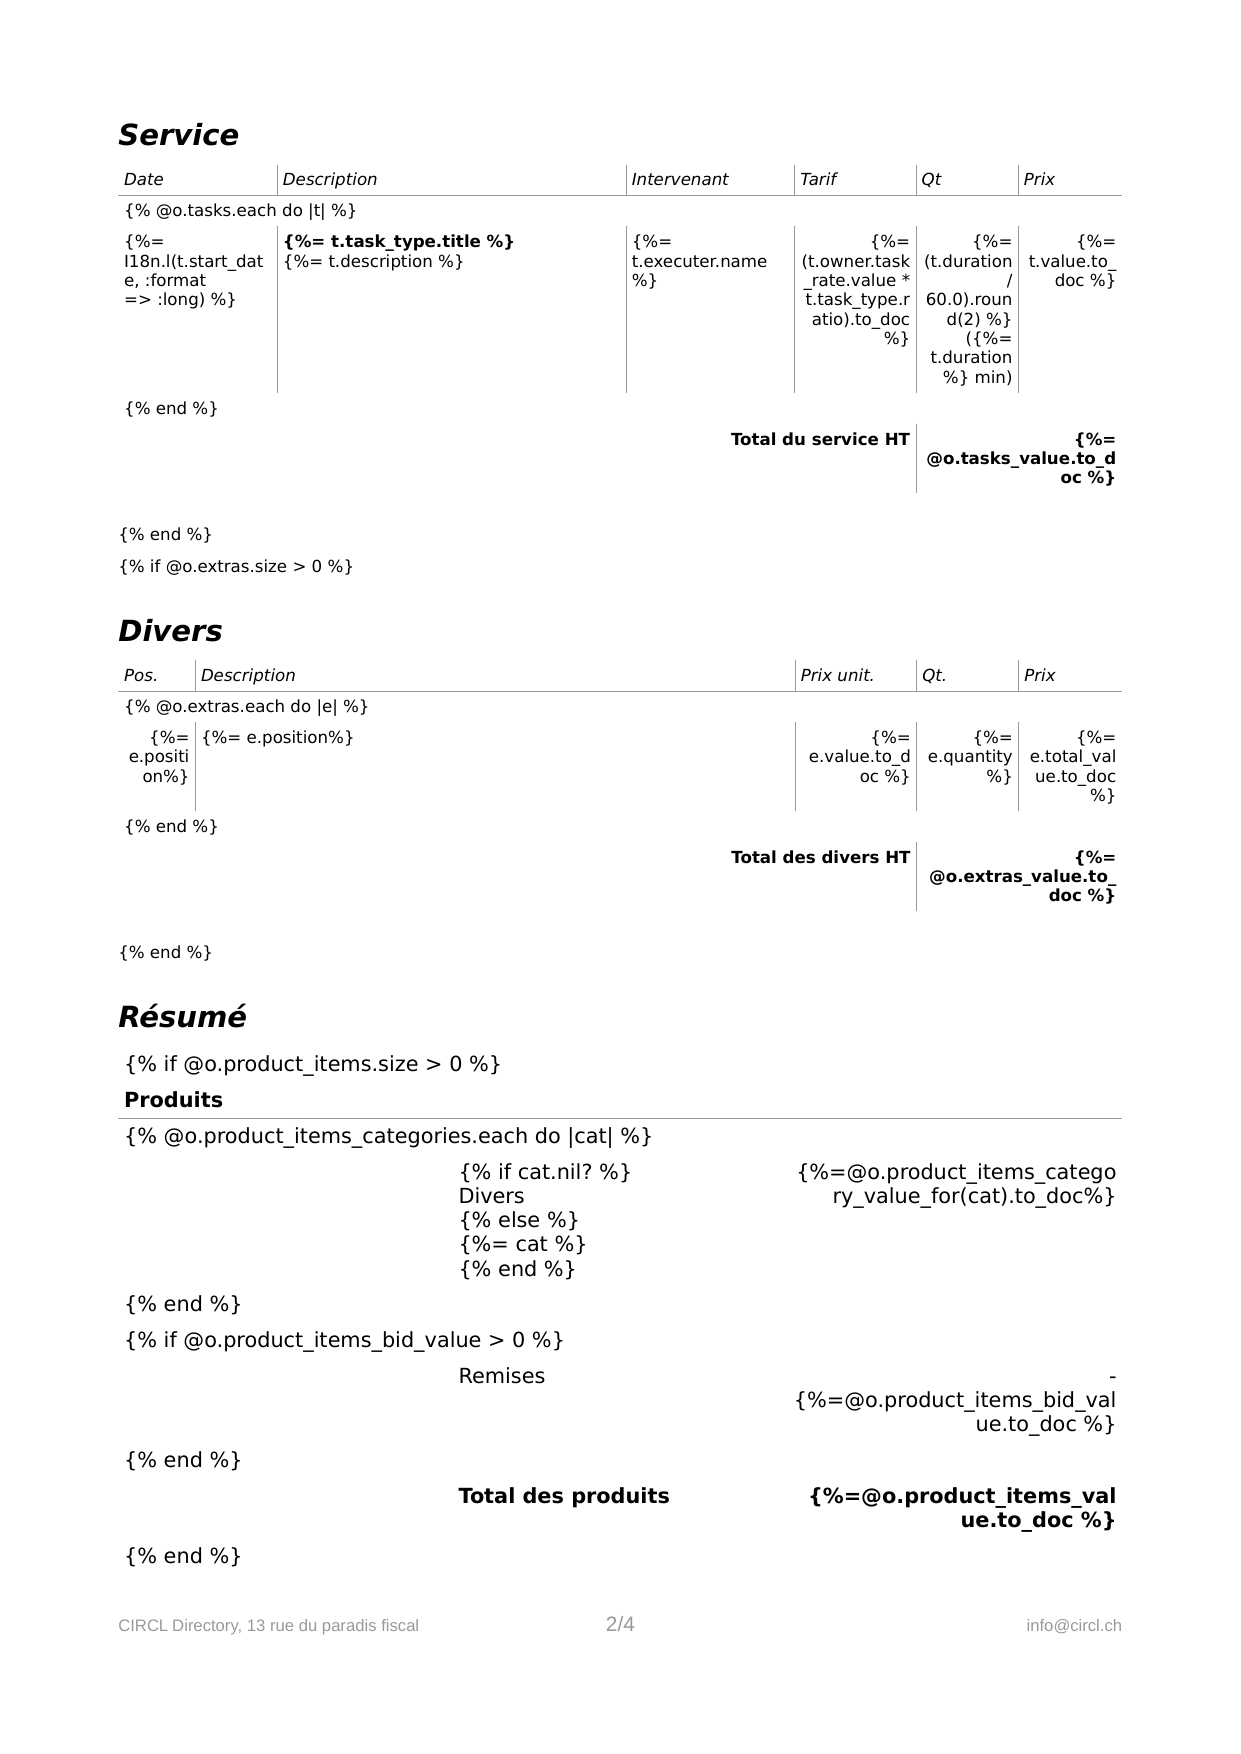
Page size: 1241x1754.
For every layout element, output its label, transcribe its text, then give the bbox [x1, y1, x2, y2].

table_cell {%= e.total_value.to_doc %} [1019, 722, 1122, 811]
table_cell {% @o.tasks.each do |t| %} [118, 196, 1122, 226]
table_cell Total des divers HT [118, 842, 916, 911]
table_cell {%= @o.extras_value.to_doc %} [917, 842, 1122, 911]
table_header Description [278, 165, 626, 195]
table_cell -{%=@o.product_items_bid_value.to_doc %} [787, 1358, 1122, 1442]
table_header Tarif [795, 165, 916, 195]
table_cell {%= t.value.to_doc %} [1019, 226, 1122, 393]
table_cell {% @o.extras.each do |e| %} [118, 692, 1122, 722]
table_cell {% end %} [118, 1287, 1122, 1322]
table_cell {% end %} [118, 1443, 1122, 1478]
table_header Description [196, 660, 795, 691]
table_cell {%=@o.product_items_category_value_for(cat).to_doc%} [787, 1154, 1122, 1287]
subtitle Service [118, 118, 1122, 152]
table_cell {% @o.product_items_categories.each do |cat| %} [118, 1119, 1122, 1154]
table_header Qt [917, 165, 1018, 195]
table_cell [118, 1358, 453, 1442]
table_cell [118, 1478, 453, 1538]
table_header Intervenant [627, 165, 794, 195]
table_header Date [118, 165, 277, 195]
table_cell {% if @o.product_items_bid_value > 0 %} [118, 1323, 1122, 1358]
text {% end %} [118, 525, 1122, 544]
subtitle Résumé [118, 1000, 1122, 1034]
table_cell Produits [118, 1083, 1122, 1118]
table_cell Total des produits [453, 1478, 787, 1538]
table_cell Total du service HT [118, 424, 916, 493]
table_header Prix unit. [796, 660, 916, 691]
table_cell [118, 1154, 453, 1287]
table_cell {%= t.task_type.title %} {%= t.description %} [278, 226, 626, 393]
table_header Prix [1019, 660, 1122, 691]
table_cell Remises [453, 1358, 787, 1442]
table_header Pos. [118, 660, 195, 691]
table_cell {% end %} [118, 811, 1122, 842]
table_header Prix [1019, 165, 1122, 195]
table_cell {%= @o.tasks_value.to_doc %} [917, 424, 1122, 493]
table_header Qt. [917, 660, 1018, 691]
table_cell {%= e.position%} [118, 722, 195, 811]
text {% if @o.extras.size > 0 %} [118, 557, 1122, 576]
table_cell {% if cat.nil? %} Divers {% else %} {%= cat %} {% end %} [453, 1154, 787, 1287]
table_cell {% end %} [118, 393, 1122, 424]
subtitle Divers [118, 614, 1122, 648]
table_cell {%= t.executer.name %} [627, 226, 794, 393]
table_cell {%= (t.duration / 60.0).round(2) %} ({%= t.duration %} min) [917, 226, 1018, 393]
table_cell {%= I18n.l(t.start_date, :format => :long) %} [118, 226, 277, 393]
table_cell {%= e.value.to_doc %} [796, 722, 916, 811]
table_header {% if @o.product_items.size > 0 %} [118, 1047, 1122, 1082]
text {% end %} [118, 943, 1122, 963]
table_cell {%= e.position%} [196, 722, 795, 811]
table_cell {% end %} [118, 1538, 1122, 1574]
table_cell {%= (t.owner.task_rate.value * t.task_type.ratio).to_doc %} [795, 226, 916, 393]
table_cell {%=@o.product_items_value.to_doc %} [787, 1478, 1122, 1538]
table_cell {%= e.quantity%} [917, 722, 1018, 811]
